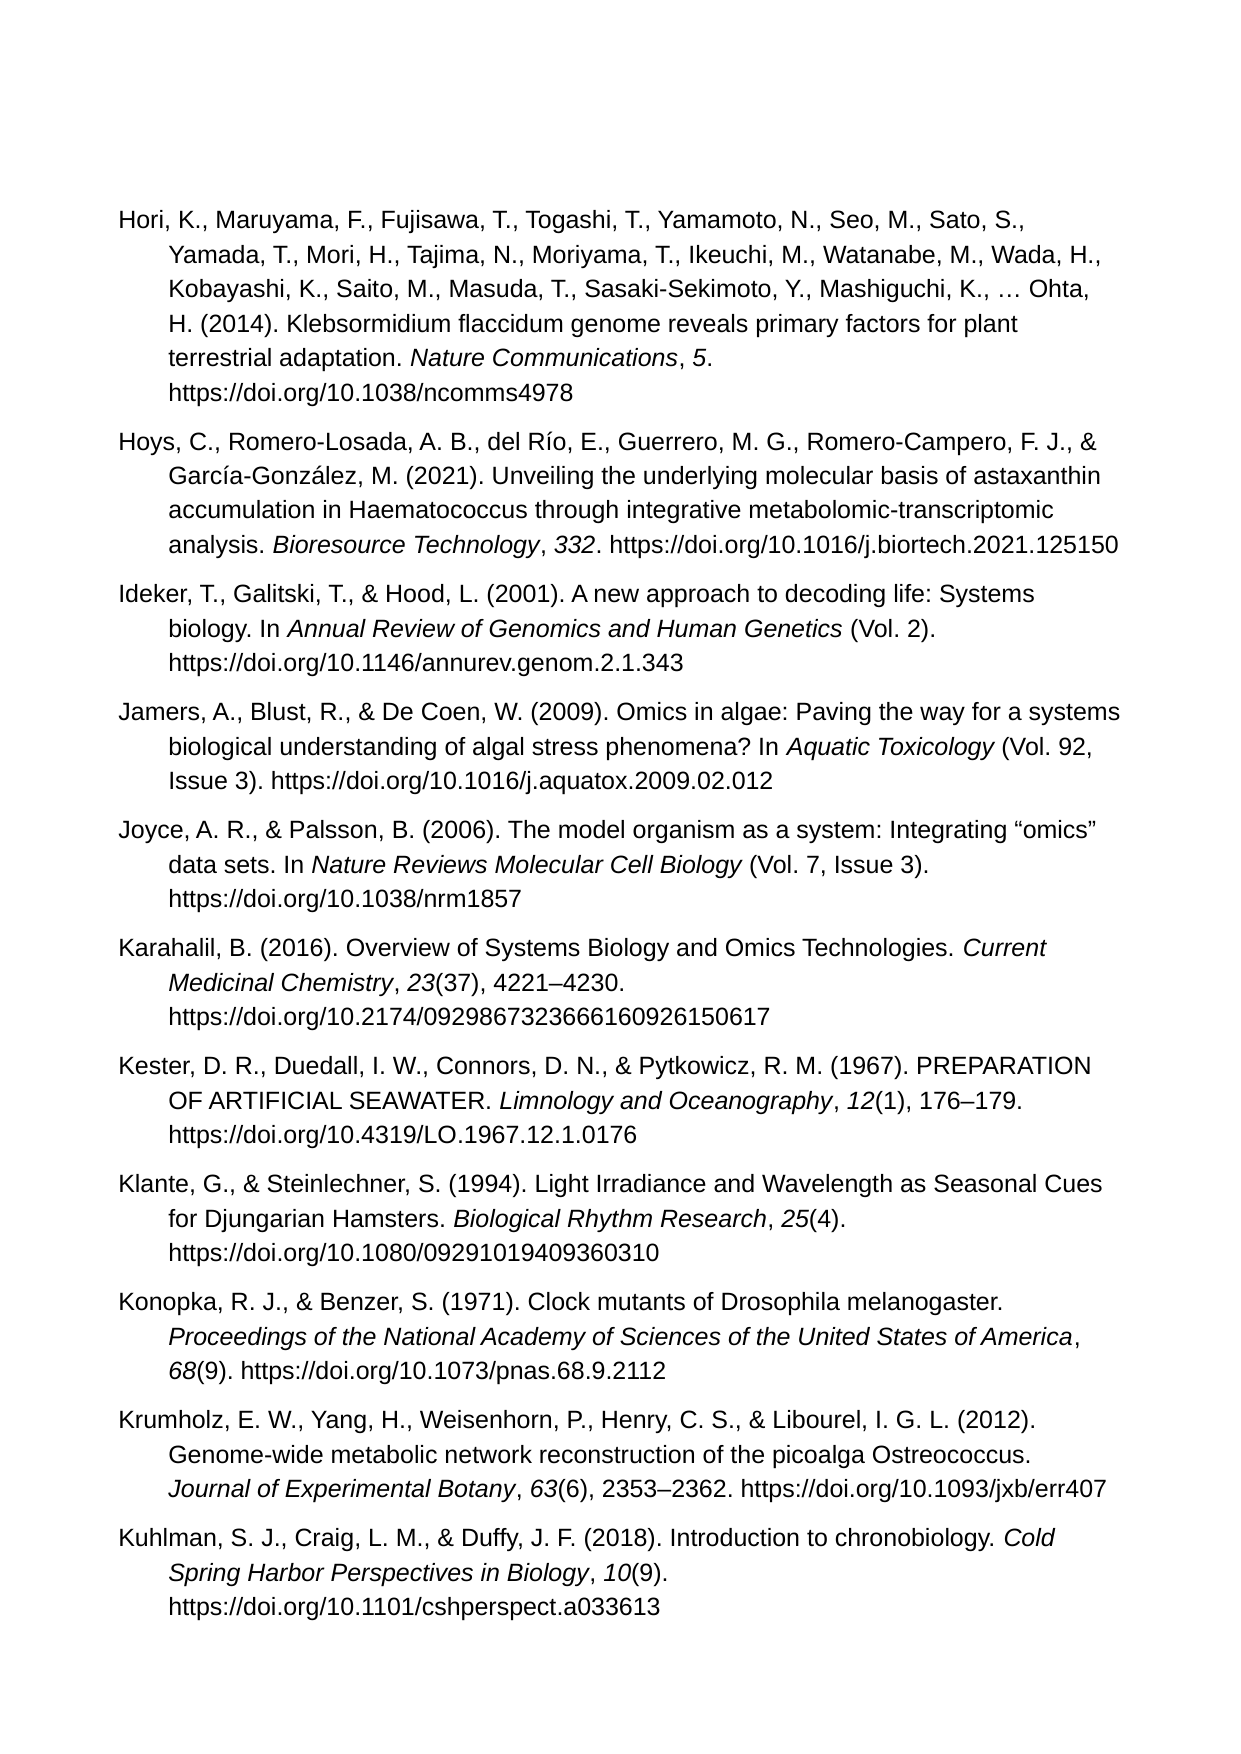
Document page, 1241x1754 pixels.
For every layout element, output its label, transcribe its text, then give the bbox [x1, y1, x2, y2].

text Jamers, A., Blust, R., & De Coen, W. (2009). Omics in algae: Paving the way for a systems biological understanding of algal stress phenomena? In Aquatic Toxicology (Vol. 92, Issue 3). https://doi.org/10.1016/j.aquatox.2009.02.012 [118, 697, 1122, 795]
text Konopka, R. J., & Benzer, S. (1971). Clock mutants of Drosophila melanogaster. Proceedings of the National Academy of Sciences of the United States of America, 68(9). https://doi.org/10.1073/pnas.68.9.2112 [118, 1287, 1122, 1385]
text Joyce, A. R., & Palsson, B. (2006). The model organism as a system: Integrating “omics” data sets. In Nature Reviews Molecular Cell Biology (Vol. 7, Issue 3). https://doi.org/10.1038/nrm1857 [118, 815, 1122, 913]
text Karahalil, B. (2016). Overview of Systems Biology and Omics Technologies. Current Medicinal Chemistry, 23(37), 4221–4230. https://doi.org/10.2174/0929867323666160926150617 [118, 933, 1122, 1031]
text Krumholz, E. W., Yang, H., Weisenhorn, P., Henry, C. S., & Libourel, I. G. L. (2012). Genome-wide metabolic network reconstruction of the picoalga Ostreococcus. Journal of Experimental Botany, 63(6), 2353–2362. https://doi.org/10.1093/jxb/err407 [118, 1405, 1122, 1503]
text Kester, D. R., Duedall, I. W., Connors, D. N., & Pytkowicz, R. M. (1967). PREPARATION OF ARTIFICIAL SEAWATER. Limnology and Oceanography, 12(1), 176–179. https://doi.org/10.4319/LO.1967.12.1.0176 [118, 1051, 1122, 1149]
text Kuhlman, S. J., Craig, L. M., & Duffy, J. F. (2018). Introduction to chronobiology. Cold Spring Harbor Perspectives in Biology, 10(9). https://doi.org/10.1101/cshperspect.a033613 [118, 1523, 1122, 1621]
text Ideker, T., Galitski, T., & Hood, L. (2001). A new approach to decoding life: Systems biology. In Annual Review of Genomics and Human Genetics (Vol. 2). https://doi.org/10.1146/annurev.genom.2.1.343 [118, 579, 1122, 677]
text Klante, G., & Steinlechner, S. (1994). Light Irradiance and Wavelength as Seasonal Cues for Djungarian Hamsters. Biological Rhythm Research, 25(4). https://doi.org/10.1080/09291019409360310 [118, 1169, 1122, 1267]
text Hoys, C., Romero-Losada, A. B., del Río, E., Guerrero, M. G., Romero-Campero, F. J., & García-González, M. (2021). Unveiling the underlying molecular basis of astaxanthin accumulation in Haematococcus through integrative metabolomic-transcriptomic analysis. Bioresource Technology, 332. https://doi.org/10.1016/j.biortech.2021.125150 [118, 427, 1122, 559]
text Hori, K., Maruyama, F., Fujisawa, T., Togashi, T., Yamamoto, N., Seo, M., Sato, S., Yamada, T., Mori, H., Tajima, N., Moriyama, T., Ikeuchi, M., Watanabe, M., Wada, H., Kobayashi, K., Saito, M., Masuda, T., Sasaki-Sekimoto, Y., Mashiguchi, K., … Ohta, H. (2014). Klebsormidium flaccidum genome reveals primary factors for plant terrestrial adaptation. Nature Communications, 5. https://doi.org/10.1038/ncomms4978 [118, 205, 1122, 406]
